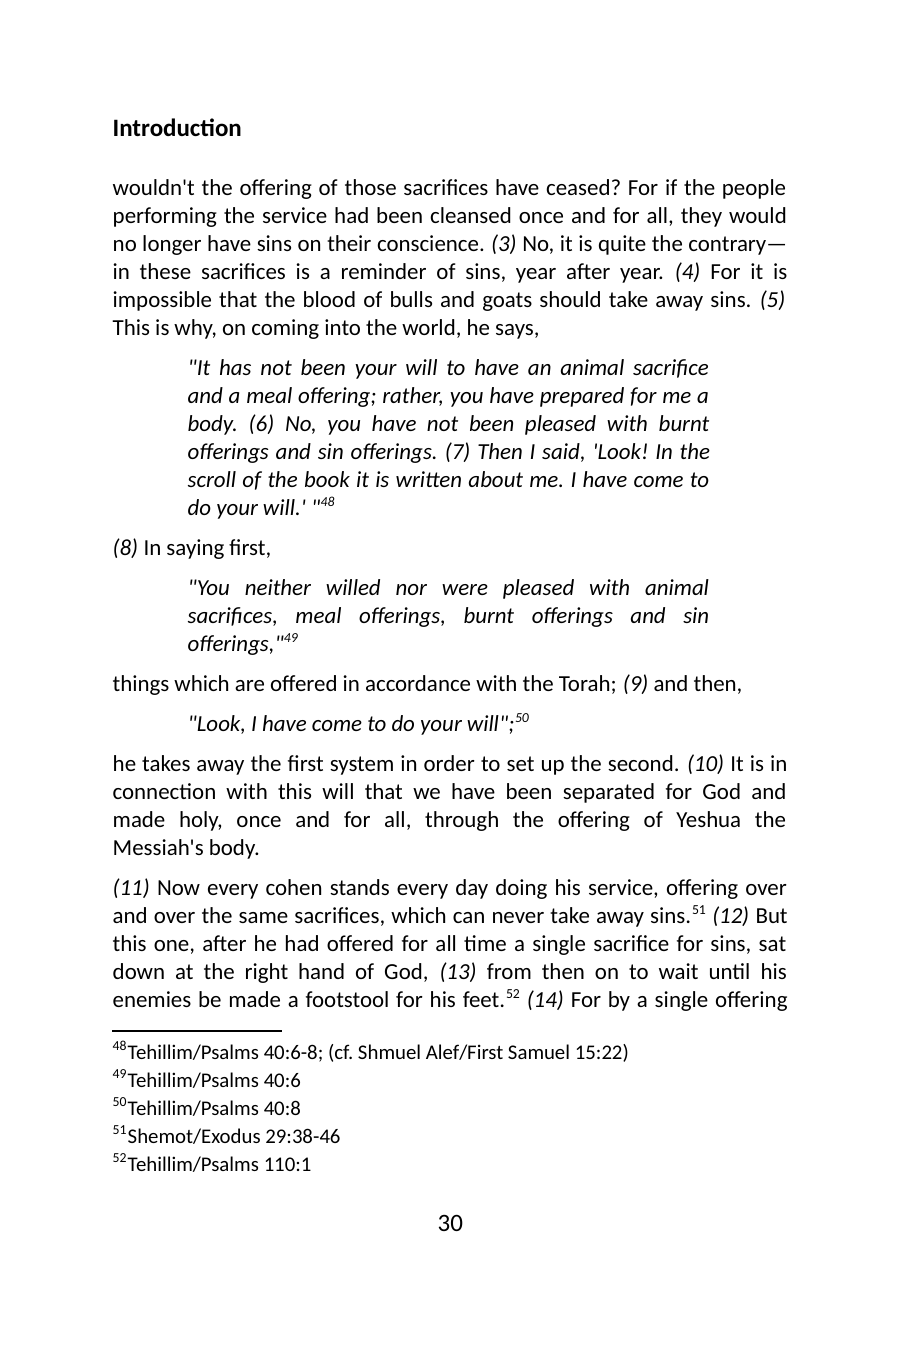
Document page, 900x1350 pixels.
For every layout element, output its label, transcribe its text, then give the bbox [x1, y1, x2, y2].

text "You neither willed nor were pleased with animal sacrifices, meal offerings, burnt offerings and sin offerings," [187, 573, 712, 657]
text "Look, I have come to do your will"; [187, 709, 712, 737]
text he takes away the first system in order to set up the second. (10) It is in connection with this will that we have been separated for God and made holy, once and for all, through the offering of Yeshua the Messiah's body. [112, 749, 787, 861]
text (8) In saying first, [112, 533, 787, 561]
text wouldn't the offering of those sacrifices have ceased? For if the people performing the service had been cleansed once and for all, they would no longer have sins on their conscience. (3) No, it is quite the contrary—in these sacrifices is a reminder of sins, year after year. (4) For it is impossible that the blood of bulls and goats should take away sins. (5) This is why, on coming into the world, he says, [112, 173, 787, 341]
text "It has not been your will to have an animal sacrifice and a meal offering; rather, you have prepared for me a body. (6) No, you have not been pleased with burnt offerings and sin offerings. (7) Then I said, 'Look! In the scroll of the book it is written about me. I have come to do your will.' " [187, 353, 712, 521]
text things which are offered in accordance with the Torah; (9) and then, [112, 669, 787, 697]
text Shemot/Exodus 29:38-46 [112, 1121, 787, 1149]
text Tehillim/Psalms 40:8 [112, 1093, 787, 1121]
text Tehillim/Psalms 40:6 [112, 1065, 787, 1093]
text Tehillim/Psalms 40:6-8; (cf. Shmuel Alef/First Samuel 15:22) [112, 1037, 787, 1065]
text Tehillim/Psalms 110:1 [112, 1149, 787, 1177]
text (11) Now every cohen stands every day doing his service, offering over and over the same sacrifices, which can never take away sins. (12) But this one, after he had offered for all time a single sacrifice for sins, sat down at the right hand of God, (13) from then on to wait until his enemies be made a footstool for his feet. (14) For by a single offering [112, 873, 787, 1013]
